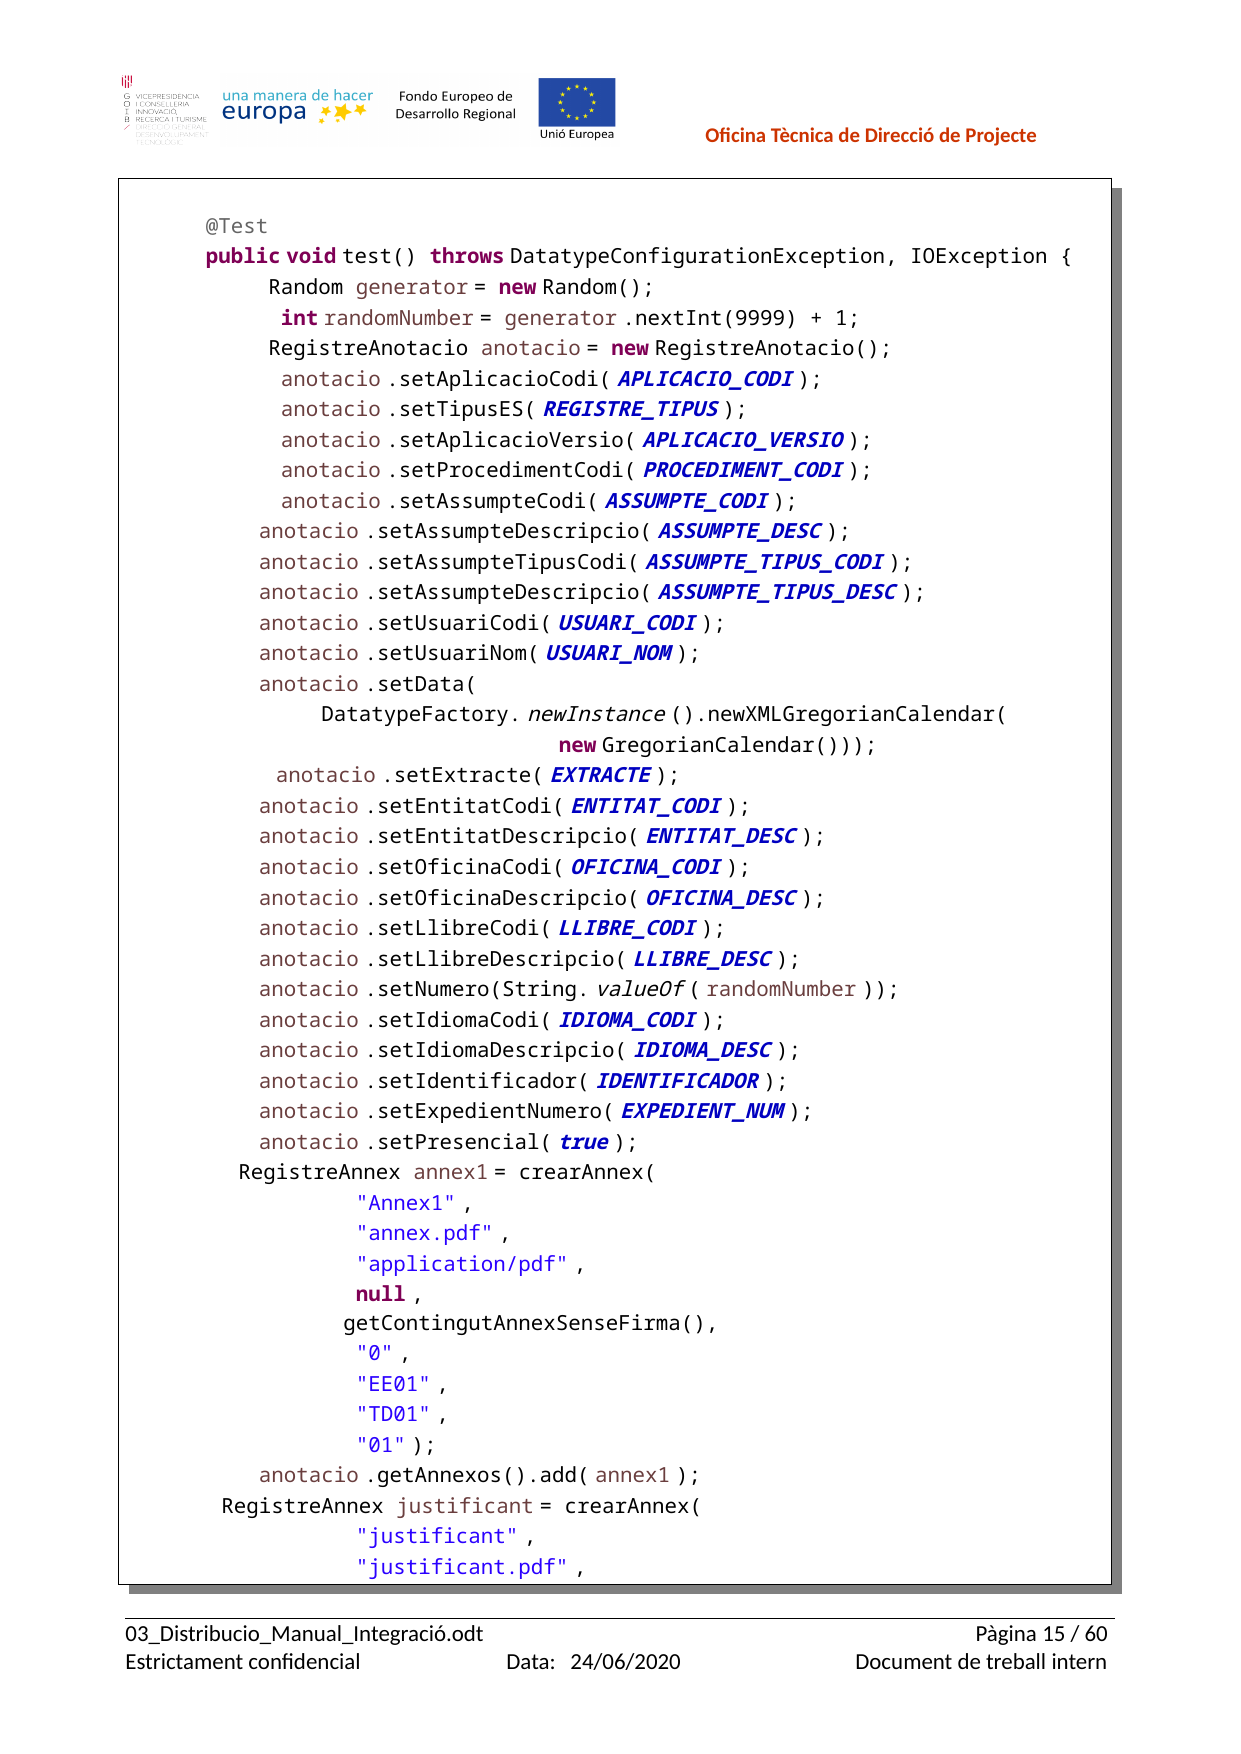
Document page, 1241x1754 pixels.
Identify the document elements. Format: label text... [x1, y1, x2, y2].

text public void test() throws DatatypeConfigurationException, IOException { [119, 237, 1111, 267]
text "justificant" , [119, 1516, 1111, 1547]
text "EE01" , [119, 1364, 1111, 1394]
text anotacio .setAssumpteCodi( ASSUMPTE_CODI ); [119, 481, 1111, 511]
text anotacio .setIdiomaDescripcio( IDIOMA_DESC ); [119, 1030, 1111, 1061]
text anotacio .setExpedientNumero( EXPEDIENT_NUM ); [119, 1091, 1111, 1122]
text anotacio .setAssumpteDescripcio( ASSUMPTE_DESC ); [119, 511, 1111, 542]
text anotacio .setLlibreCodi( LLIBRE_CODI ); [119, 908, 1111, 939]
text anotacio .setAplicacioCodi( APLICACIO_CODI ); [119, 359, 1111, 389]
text anotacio .setUsuariCodi( USUARI_CODI ); [119, 603, 1111, 633]
text Random generator = new Random(); [119, 267, 1111, 298]
text "TD01" , [119, 1394, 1111, 1425]
text "justificant.pdf" , [119, 1547, 1111, 1583]
text int randomNumber = generator .nextInt(9999) + 1; [119, 298, 1111, 328]
text anotacio .setUsuariNom( USUARI_NOM ); [119, 633, 1111, 664]
text RegistreAnnex justificant = crearAnnex( [119, 1486, 1111, 1516]
text anotacio .setAplicacioVersio( APLICACIO_VERSIO ); [119, 420, 1111, 450]
text getContingutAnnexSenseFirma(), [119, 1305, 1111, 1333]
text "annex.pdf" , [119, 1213, 1111, 1244]
text anotacio .setAssumpteTipusCodi( ASSUMPTE_TIPUS_CODI ); [119, 542, 1111, 572]
text anotacio .setIdentificador( IDENTIFICADOR ); [119, 1061, 1111, 1091]
text anotacio .setProcedimentCodi( PROCEDIMENT_CODI ); [119, 450, 1111, 481]
text @Test [119, 206, 1111, 237]
text anotacio .setTipusES( REGISTRE_TIPUS ); [119, 389, 1111, 420]
text anotacio .setLlibreDescripcio( LLIBRE_DESC ); [119, 939, 1111, 969]
picture [219, 73, 621, 147]
text anotacio .setOficinaCodi( OFICINA_CODI ); [119, 847, 1111, 878]
text anotacio .setOficinaDescripcio( OFICINA_DESC ); [119, 878, 1111, 908]
text new GregorianCalendar())); [119, 725, 1111, 756]
text DatatypeFactory. newInstance ().newXMLGregorianCalendar( [119, 694, 1111, 725]
picture [118, 73, 213, 147]
text anotacio .setPresencial( true ); [119, 1122, 1111, 1152]
text "application/pdf" , [119, 1244, 1111, 1274]
text null , [119, 1274, 1111, 1305]
text anotacio .setAssumpteDescripcio( ASSUMPTE_TIPUS_DESC ); [119, 572, 1111, 603]
text anotacio .setData( [119, 664, 1111, 694]
text RegistreAnotacio anotacio = new RegistreAnotacio(); [119, 328, 1111, 359]
text anotacio .setIdiomaCodi( IDIOMA_CODI ); [119, 1000, 1111, 1030]
text "Annex1" , [119, 1183, 1111, 1213]
text anotacio .setNumero(String. valueOf ( randomNumber )); [119, 969, 1111, 1000]
text RegistreAnnex annex1 = crearAnnex( [119, 1152, 1111, 1183]
text anotacio .getAnnexos().add( annex1 ); [119, 1455, 1111, 1486]
text anotacio .setEntitatCodi( ENTITAT_CODI ); [119, 786, 1111, 817]
text anotacio .setExtracte( EXTRACTE ); [119, 756, 1111, 786]
text anotacio .setEntitatDescripcio( ENTITAT_DESC ); [119, 817, 1111, 847]
text "01" ); [119, 1425, 1111, 1455]
text "0" , [119, 1333, 1111, 1364]
